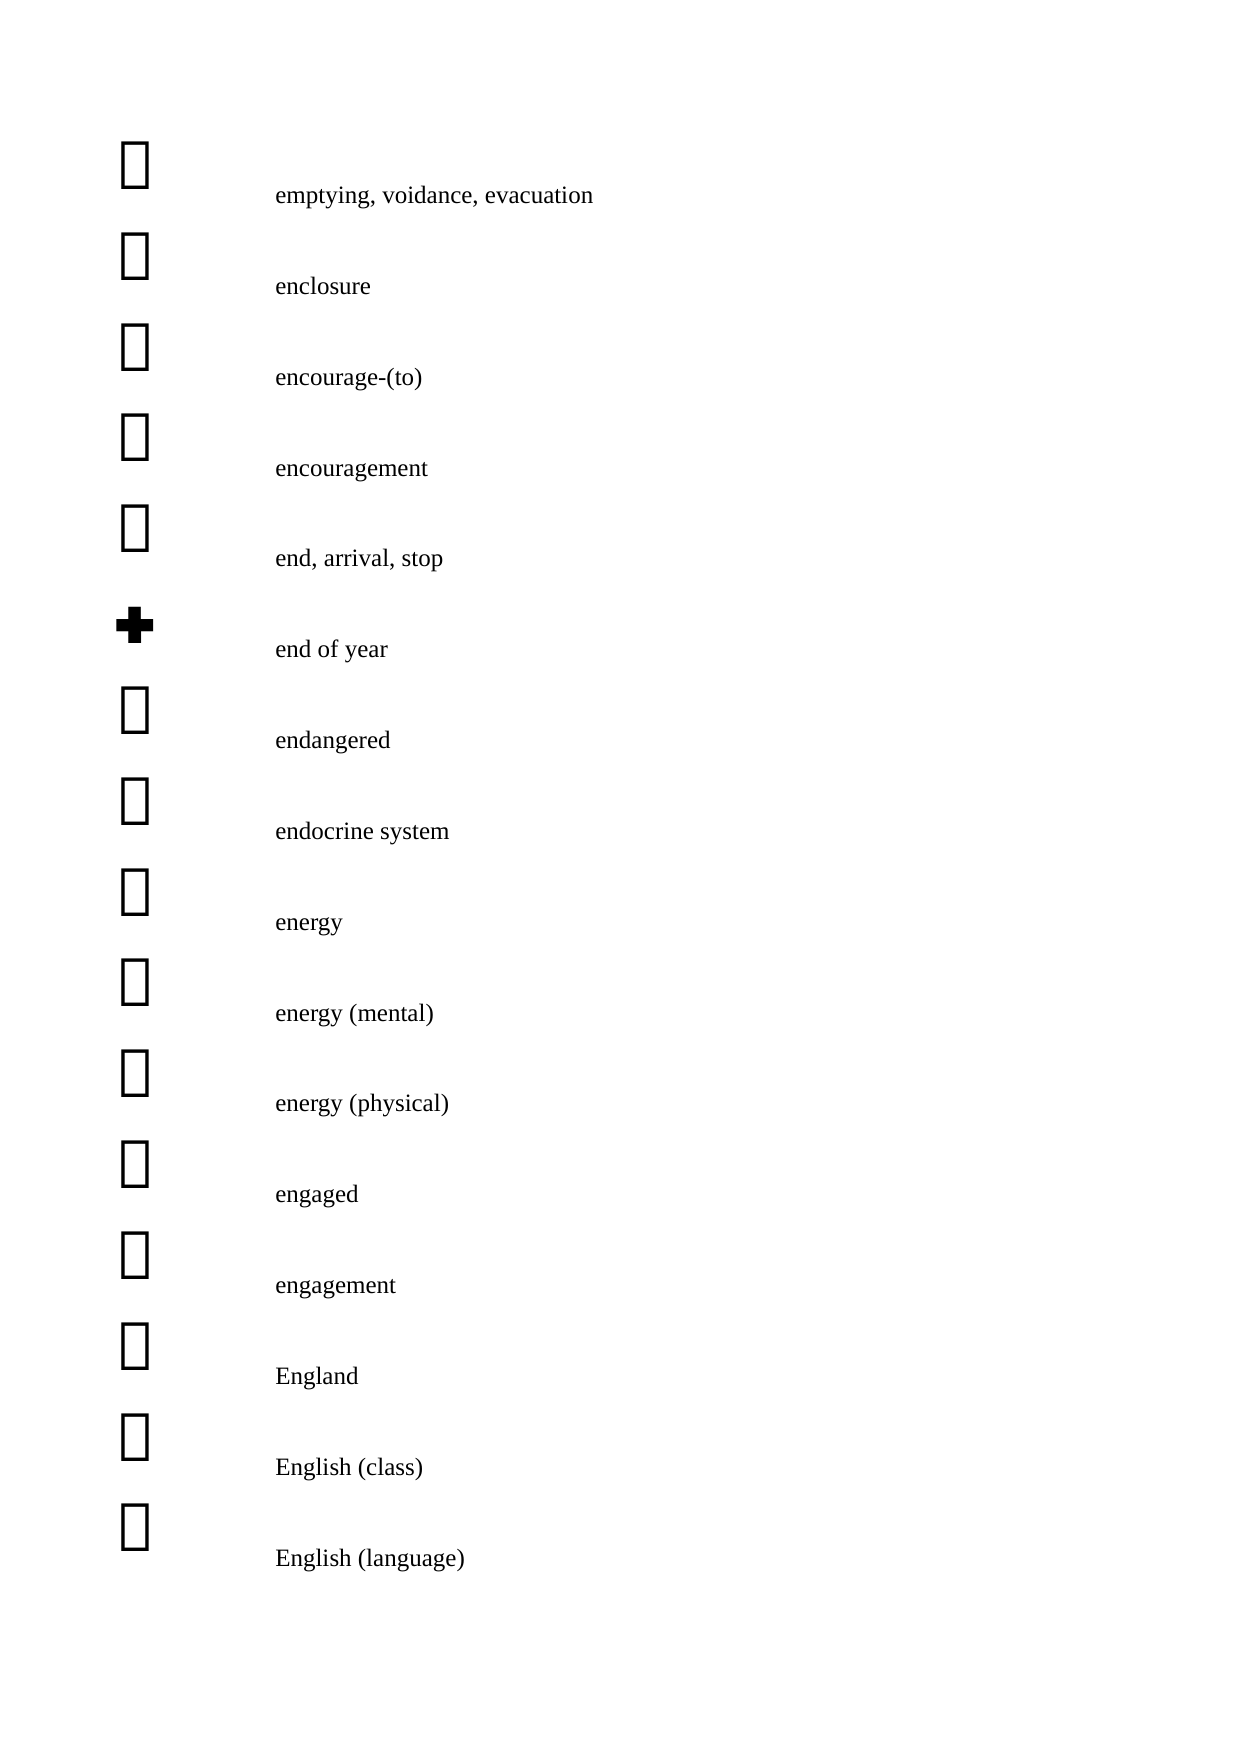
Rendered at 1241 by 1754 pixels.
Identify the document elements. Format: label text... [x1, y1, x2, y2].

table_cell  [115, 1117, 275, 1208]
table_cell endangered [275, 663, 949, 754]
table_cell  [115, 209, 275, 300]
table_cell  [115, 1481, 275, 1571]
table_cell  [115, 1208, 275, 1299]
table_cell engaged [275, 1117, 949, 1208]
table_cell  [115, 845, 275, 936]
table_cell  [115, 572, 275, 663]
table_cell  [115, 1026, 275, 1117]
table_cell  [115, 118, 275, 209]
table_cell energy [275, 845, 949, 936]
table_cell end, arrival, stop [275, 481, 949, 572]
table_cell  [115, 936, 275, 1026]
table_cell  [115, 663, 275, 754]
table_cell  [115, 754, 275, 845]
table_cell English (language) [275, 1481, 949, 1571]
table_cell end of year [275, 572, 949, 663]
table_cell  [115, 481, 275, 572]
table_cell emptying, voidance, evacuation [275, 118, 949, 209]
table_cell enclosure [275, 209, 949, 300]
table_cell England [275, 1299, 949, 1390]
table_cell  [115, 300, 275, 391]
table_cell engagement [275, 1208, 949, 1299]
table_cell  [115, 1390, 275, 1481]
table_cell endocrine system [275, 754, 949, 845]
table_cell energy (mental) [275, 936, 949, 1026]
table_cell energy (physical) [275, 1026, 949, 1117]
table_cell English (class) [275, 1390, 949, 1481]
table_cell encourage-(to) [275, 300, 949, 391]
table_cell  [115, 1299, 275, 1390]
table_cell  [115, 391, 275, 481]
table_cell encouragement [275, 391, 949, 481]
